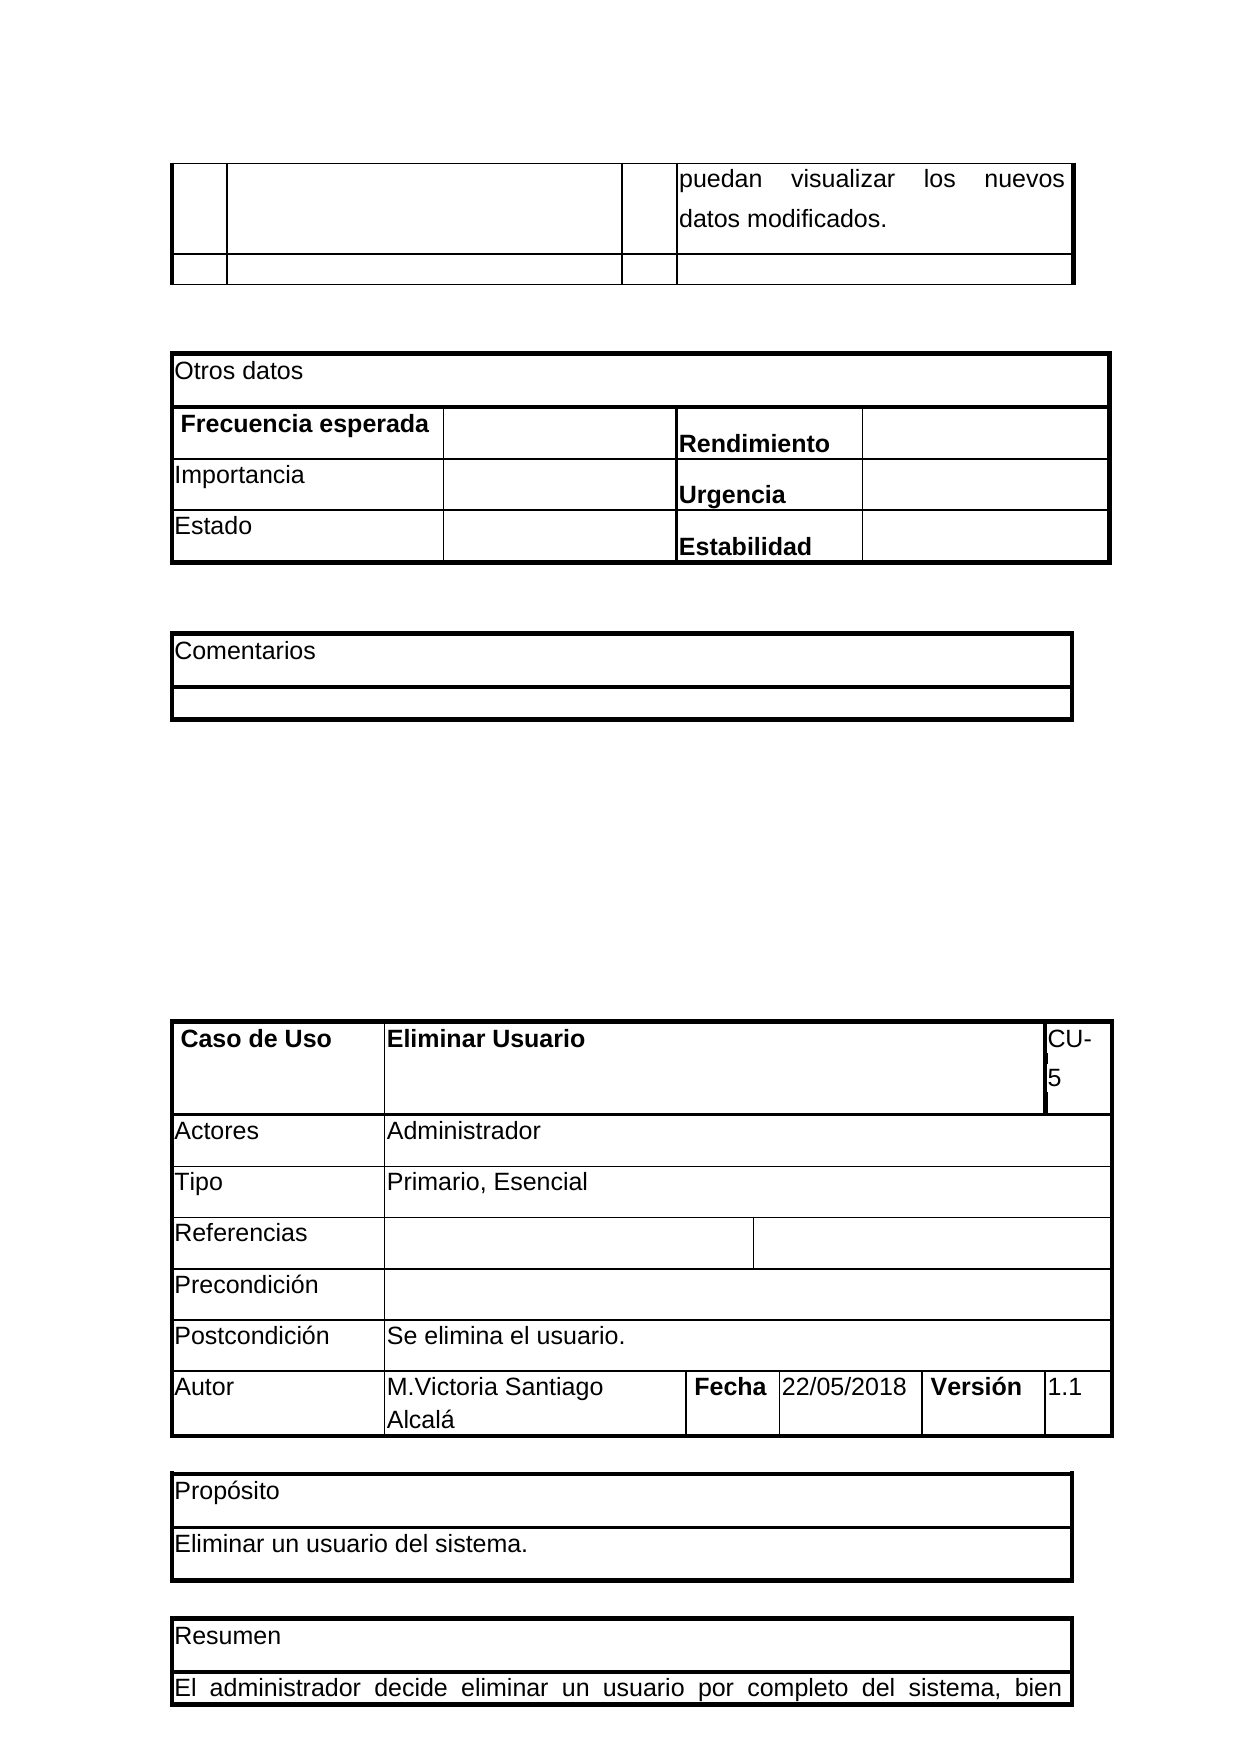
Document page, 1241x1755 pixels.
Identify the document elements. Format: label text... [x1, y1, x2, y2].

table_cell [678, 255, 1071, 283]
table_cell [623, 255, 676, 283]
table_header Eliminar Usuario [385, 1024, 1043, 1113]
table_cell 1.1 [1046, 1372, 1110, 1434]
table_header Resumen [174, 1621, 1070, 1670]
table_cell Administrador [385, 1116, 1110, 1166]
table_cell Fecha [687, 1372, 779, 1434]
table_cell Primario, Esencial [385, 1167, 1110, 1217]
table_cell [228, 255, 621, 283]
table_cell Estado [174, 511, 443, 560]
table_cell [623, 164, 676, 253]
table_cell [444, 511, 675, 560]
table_cell [754, 1218, 1110, 1268]
table_cell Autor [174, 1372, 384, 1434]
table_header Propósito [174, 1476, 1070, 1526]
table_cell [174, 689, 1070, 717]
table_cell Importancia [174, 460, 443, 509]
table_cell [385, 1270, 1110, 1319]
table_cell Referencias [174, 1218, 384, 1268]
table_cell El administrador decide eliminar un usuario por completo del sistema, bien [174, 1674, 1070, 1702]
table_cell Frecuencia esperada [174, 409, 443, 458]
table_cell 22/05/2018 [780, 1372, 921, 1434]
table_cell Tipo [174, 1167, 384, 1217]
table_cell [444, 409, 675, 458]
table_cell puedan visualizar los nuevos datos modificados. [678, 164, 1071, 253]
table_cell [385, 1218, 753, 1268]
table_header CU-5 [1048, 1024, 1110, 1113]
table_cell Rendimiento [678, 409, 862, 458]
table_header Caso de Uso [174, 1024, 384, 1113]
table_cell [863, 409, 1107, 458]
table_cell [174, 255, 226, 283]
table_header Comentarios [174, 636, 1070, 685]
table_cell Precondición [174, 1270, 384, 1319]
table_cell [228, 164, 621, 253]
table_cell Se elimina el usuario. [385, 1321, 1110, 1370]
table_cell [863, 511, 1107, 560]
table_cell Estabilidad [678, 511, 862, 560]
table_cell Urgencia [678, 460, 862, 509]
table_cell [444, 460, 675, 509]
table_cell M.Victoria Santiago Alcalá [385, 1372, 685, 1434]
table_cell Versión [923, 1372, 1044, 1434]
table_cell Eliminar un usuario del sistema. [174, 1529, 1070, 1578]
table_header Otros datos [174, 356, 1107, 405]
table_cell Postcondición [174, 1321, 384, 1370]
table_cell [863, 460, 1107, 509]
table_cell Actores [174, 1116, 384, 1166]
table_cell [174, 164, 226, 253]
